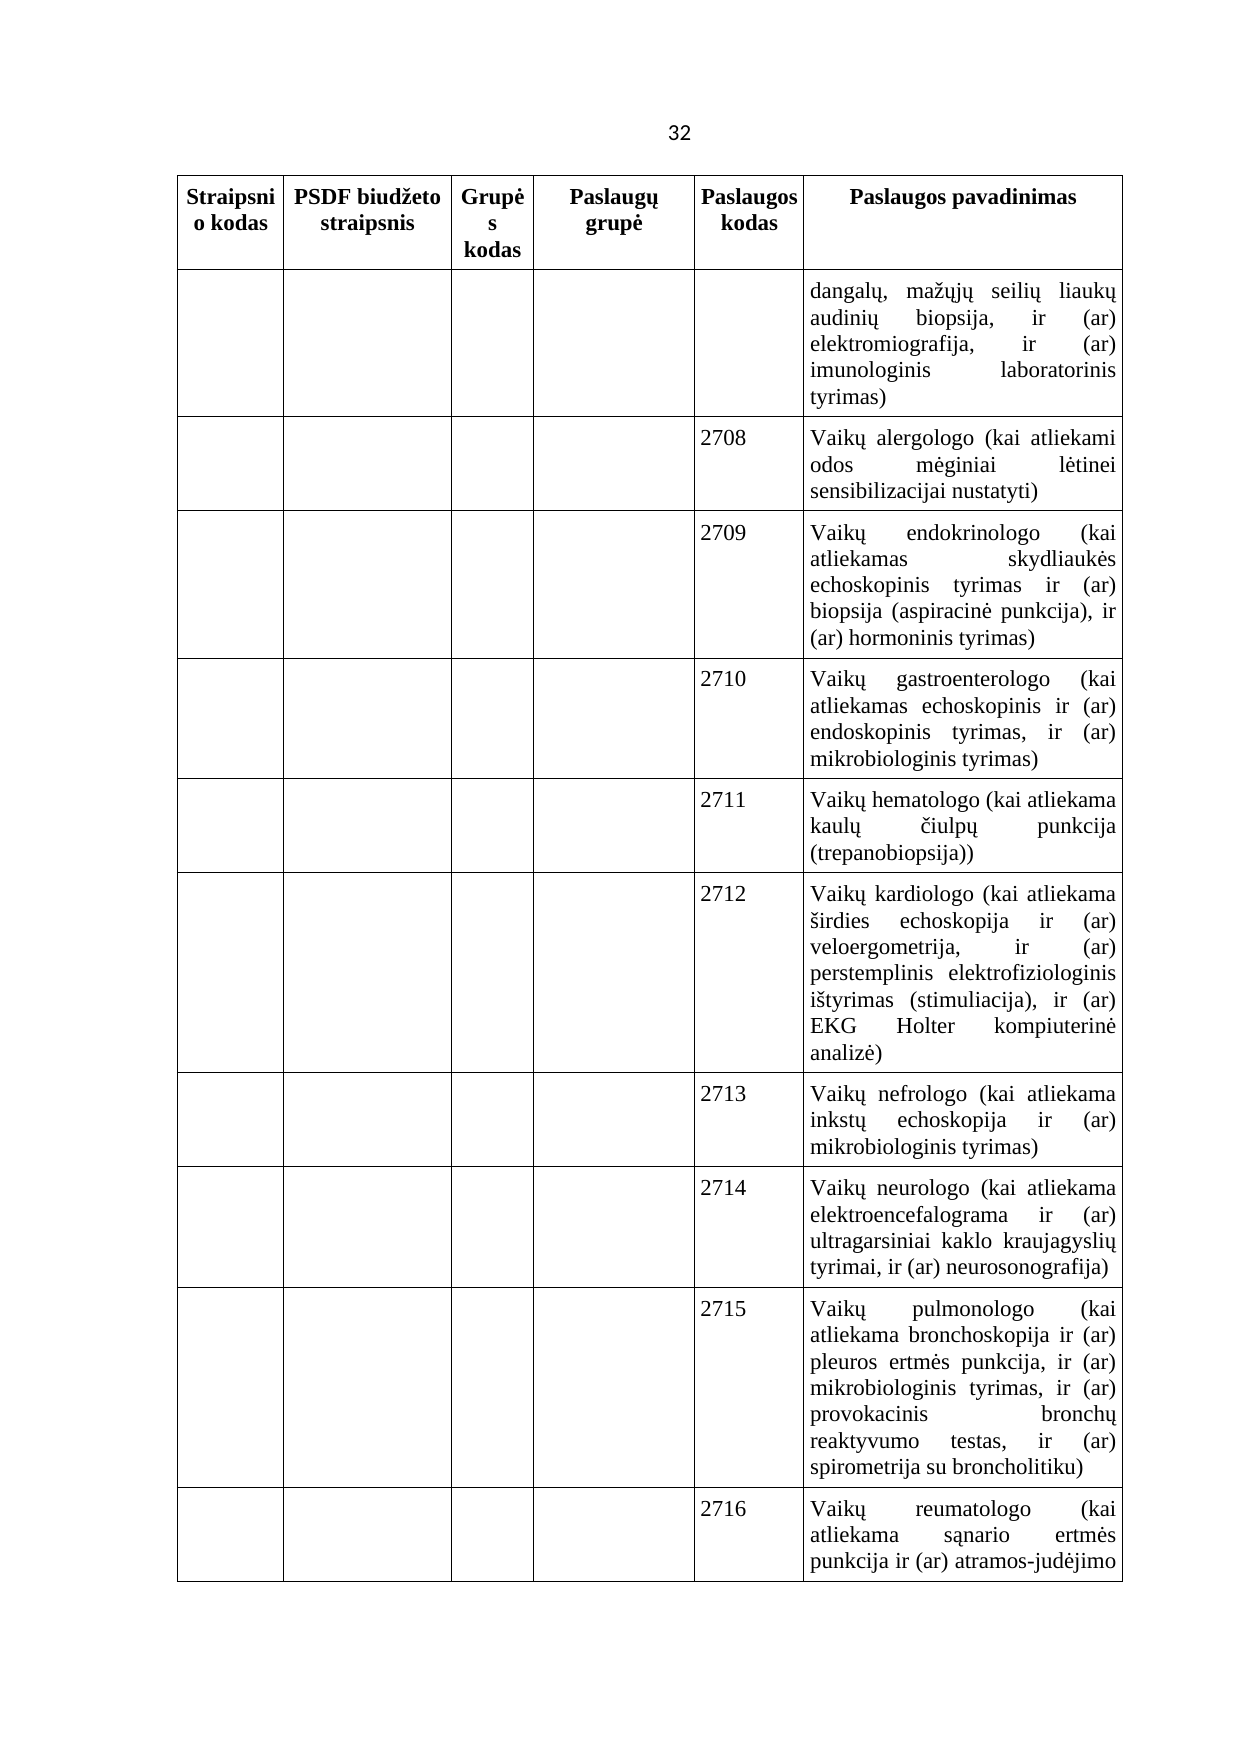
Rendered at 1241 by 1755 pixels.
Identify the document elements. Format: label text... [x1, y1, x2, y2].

table_cell [178, 270, 283, 416]
table_cell Vaikų neurologo (kai atliekama elektroencefalograma ir (ar) ultragarsiniai kaklo kraujagyslių tyrimai, ir (ar) neurosonografija) [804, 1167, 1122, 1287]
table_cell [452, 1288, 533, 1487]
table_cell 2713 [695, 1073, 803, 1166]
table_cell [452, 1167, 533, 1287]
table_cell 2714 [695, 1167, 803, 1287]
table_cell [178, 779, 283, 872]
table_cell 2715 [695, 1288, 803, 1487]
table_cell [178, 1488, 283, 1581]
table_cell [284, 511, 451, 657]
table_cell 2708 [695, 417, 803, 510]
table_header Paslaugų grupė [534, 176, 694, 269]
table_cell [178, 511, 283, 657]
table_cell [178, 1167, 283, 1287]
table_cell [534, 873, 694, 1072]
table_cell [178, 1288, 283, 1487]
table_cell [284, 1167, 451, 1287]
table_cell Vaikų nefrologo (kai atliekama inkstų echoskopija ir (ar) mikrobiologinis tyrimas) [804, 1073, 1122, 1166]
table_cell [695, 270, 803, 416]
table_cell [534, 1288, 694, 1487]
table_cell Vaikų gastroenterologo (kai atliekamas echoskopinis ir (ar) endoskopinis tyrimas, ir (ar) mikrobiologinis tyrimas) [804, 659, 1122, 778]
table_cell [178, 659, 283, 778]
table_cell [284, 270, 451, 416]
table_cell [452, 873, 533, 1072]
table_header Paslaugos kodas [695, 176, 803, 269]
table_cell 2716 [695, 1488, 803, 1581]
table_cell 2711 [695, 779, 803, 872]
table_cell [284, 659, 451, 778]
table_cell [178, 417, 283, 510]
table_header Paslaugos pavadinimas [804, 176, 1122, 269]
table_cell 2712 [695, 873, 803, 1072]
table_cell Vaikų alergologo (kai atliekami odos mėginiai lėtinei sensibilizacijai nustatyti) [804, 417, 1122, 510]
table_cell [452, 779, 533, 872]
table_cell [452, 417, 533, 510]
table_cell [284, 1488, 451, 1581]
table_cell 2710 [695, 659, 803, 778]
table_cell [178, 1073, 283, 1166]
table_cell [284, 1073, 451, 1166]
table_cell [534, 659, 694, 778]
table_cell [284, 417, 451, 510]
table_cell [452, 511, 533, 657]
table_cell [534, 1488, 694, 1581]
table_cell [534, 270, 694, 416]
table_cell [284, 873, 451, 1072]
table_cell [534, 417, 694, 510]
table_cell 2709 [695, 511, 803, 657]
table_cell Vaikų reumatologo (kai atliekama sąnario ertmės punkcija ir (ar) atramos-judėjimo [804, 1488, 1122, 1581]
table_cell [534, 1073, 694, 1166]
table_cell [284, 1288, 451, 1487]
table_cell [452, 1073, 533, 1166]
table_cell [178, 873, 283, 1072]
table_cell [452, 1488, 533, 1581]
table_header Grupės kodas [452, 176, 533, 269]
table_cell Vaikų endokrinologo (kai atliekamas skydliaukės echoskopinis tyrimas ir (ar) biopsija (aspiracinė punkcija), ir (ar) hormoninis tyrimas) [804, 511, 1122, 657]
table_cell dangalų, mažųjų seilių liaukų audinių biopsija, ir (ar) elektromiografija, ir (ar) imunologinis laboratorinis tyrimas) [804, 270, 1122, 416]
table_cell [284, 779, 451, 872]
table_cell [452, 659, 533, 778]
table_cell [534, 779, 694, 872]
table_cell Vaikų hematologo (kai atliekama kaulų čiulpų punkcija (trepanobiopsija)) [804, 779, 1122, 872]
table_header PSDF biudžeto straipsnis [284, 176, 451, 269]
table_cell Vaikų pulmonologo (kai atliekama bronchoskopija ir (ar) pleuros ertmės punkcija, ir (ar) mikrobiologinis tyrimas, ir (ar) provokacinis bronchų reaktyvumo testas, ir (ar) spirometrija su broncholitiku) [804, 1288, 1122, 1487]
table_cell [452, 270, 533, 416]
table_header Straipsnio kodas [178, 176, 283, 269]
table_cell [534, 1167, 694, 1287]
table_cell Vaikų kardiologo (kai atliekama širdies echoskopija ir (ar) veloergometrija, ir (ar) perstemplinis elektrofiziologinis ištyrimas (stimuliacija), ir (ar) EKG Holter kompiuterinė analizė) [804, 873, 1122, 1072]
table_cell [534, 511, 694, 657]
